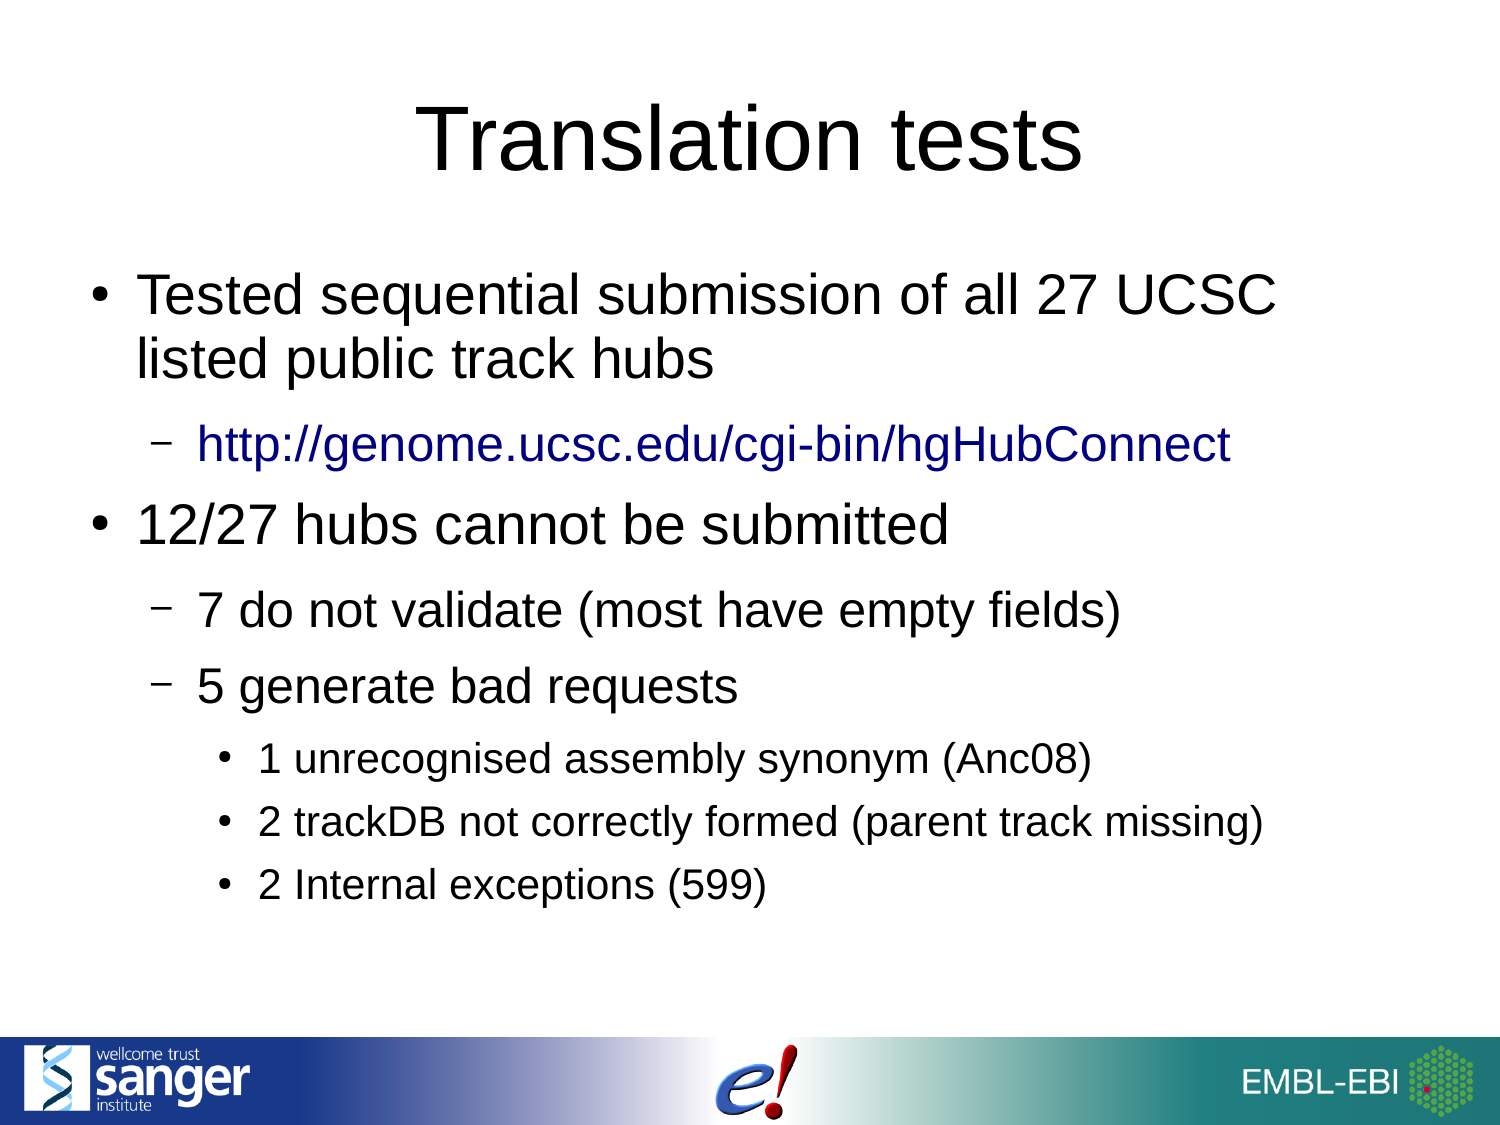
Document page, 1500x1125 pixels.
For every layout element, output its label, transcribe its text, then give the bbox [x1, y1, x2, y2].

title Translation tests [75, 44, 1425, 233]
list Tested sequential submission of all 27 UCSC listed public track hubs http://genome.ucsc.edu/cgi-bin/hgHubConnect 12/27 hubs cannot be submitted 7 do not validate (most have empty fields) 5 generate bad requests 1 unrecognised assembly synonym (Anc08) 2 trackDB not correctly formed (parent track missing) 2 Internal exceptions (599) [75, 263, 1395, 916]
picture [0, 1037, 1500, 1125]
